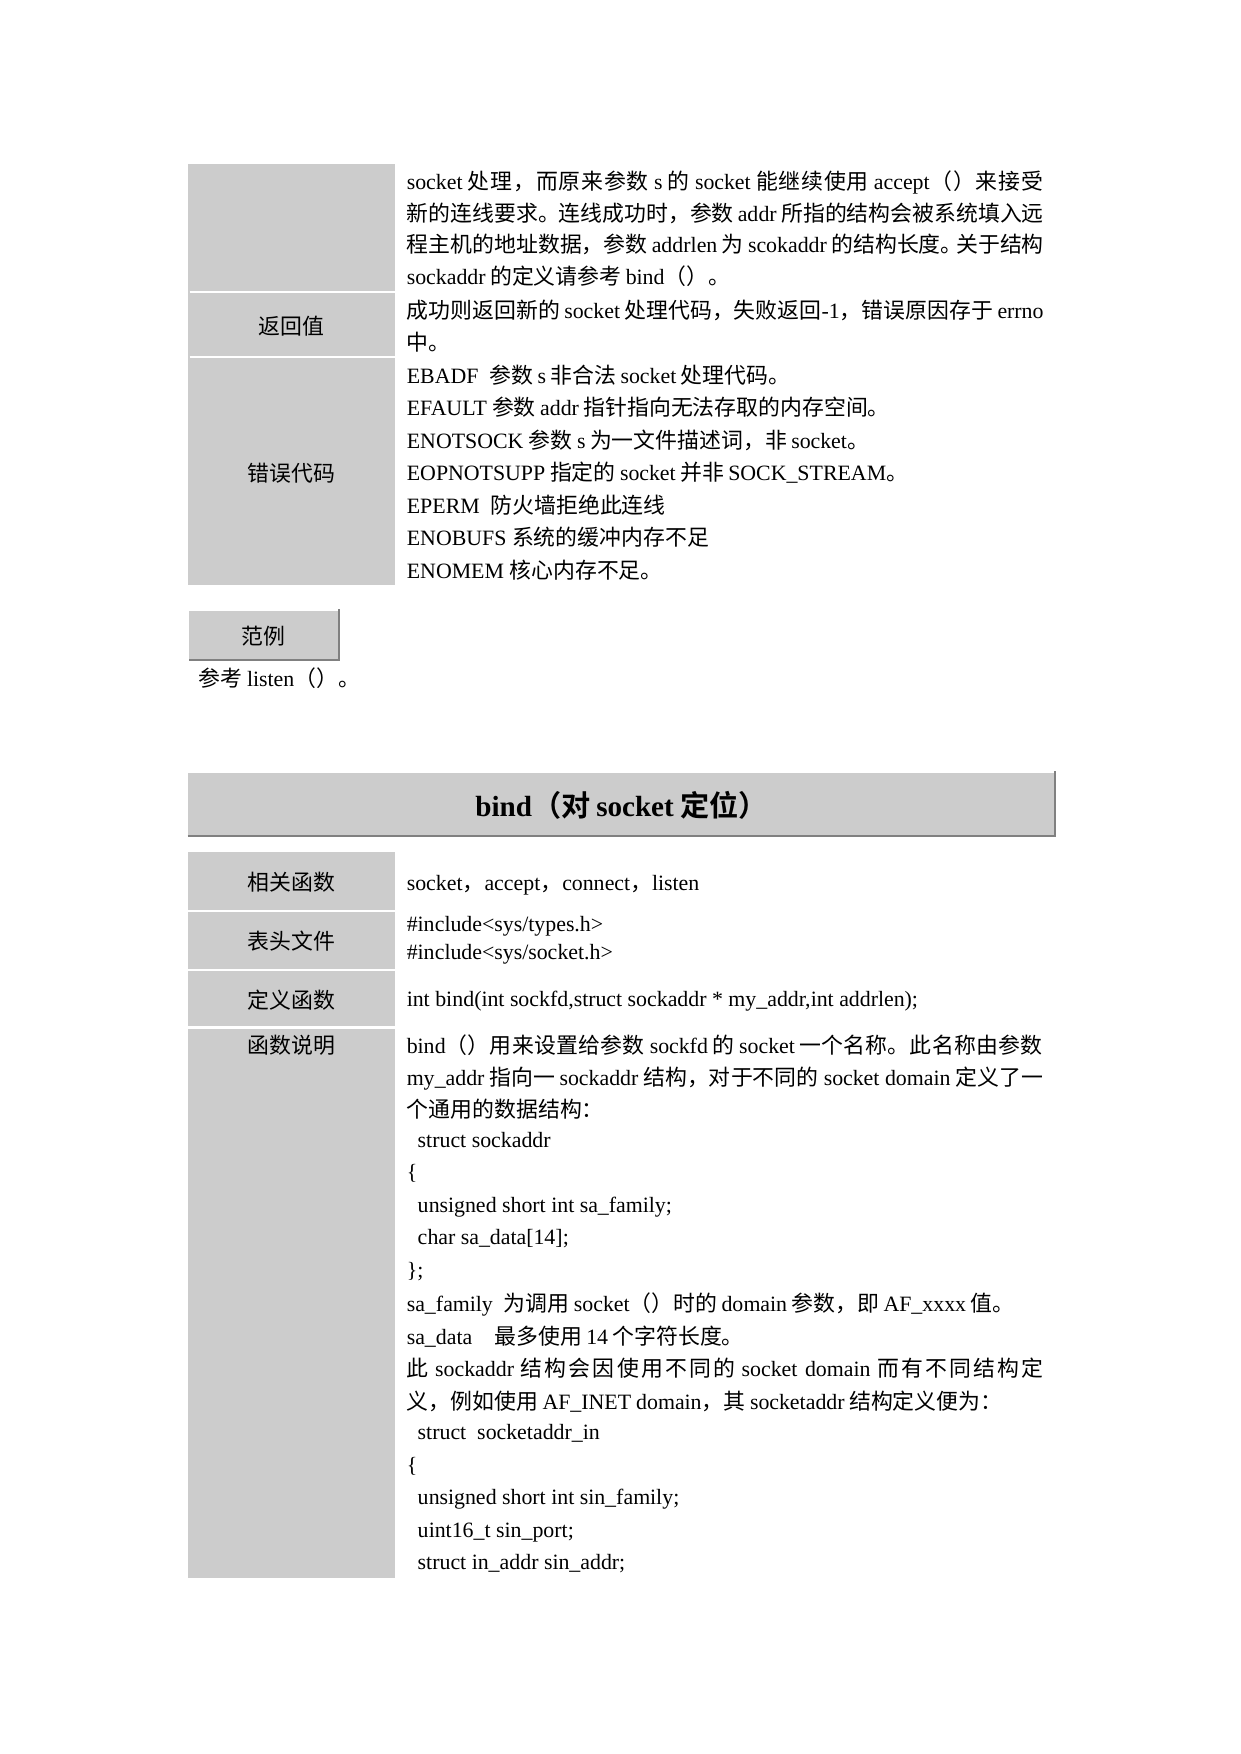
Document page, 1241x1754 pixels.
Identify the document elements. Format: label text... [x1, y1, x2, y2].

table_cell 表头文件 [188, 912, 395, 969]
table_cell 参考listen（）。 [188, 659, 1055, 706]
table_cell 定义函数 [188, 971, 395, 1026]
table_cell 返回值 [188, 291, 395, 356]
table_cell socket处理，而原来参数s的socket能继续使用accept（）来接受新的连线要求。连线成功时，参数addr所指的结构会被系统填入远程主机的地址数据，参数addrlen为scokaddr的结构长度。关于结构sockaddr的定义请参考bind（）。 [395, 162, 1055, 291]
table_cell 错误代码 [188, 356, 395, 585]
table_header bind（对socket定位） [188, 773, 1054, 835]
table_cell socket，accept，connect，listen [395, 852, 1055, 910]
table_cell [188, 837, 1055, 852]
table_cell [340, 609, 1055, 659]
table_cell bind（）用来设置给参数sockfd的socket一个名称。此名称由参数my_addr指向一sockaddr结构，对于不同的socket domain定义了一个通用的数据结构： struct sockaddr { unsigned short int sa_family; char sa_data[14]; }; sa_family 为调用socket（）时的domain参数，即AF_xxxx值。 sa_data 最多使用14个字符长度。 此sockaddr结构会因使用不同的socket domain而有不同结构定义，例如使用AF_INET domain，其socketaddr结构定义便为： struct socketaddr_in { unsigned short int sin_family; uint16_t sin_port; struct in_addr sin_addr; [395, 1026, 1055, 1578]
table_cell int bind(int sockfd,struct sockaddr * my_addr,int addrlen); [395, 969, 1055, 1026]
table_cell 成功则返回新的socket处理代码，失败返回-1，错误原因存于errno中。 [395, 291, 1055, 356]
table_cell [188, 164, 395, 291]
table_cell [188, 585, 1055, 609]
table_cell 相关函数 [188, 852, 395, 910]
table_cell EBADF 参数s非合法socket处理代码。 EFAULT 参数addr指针指向无法存取的内存空间。 ENOTSOCK 参数s为一文件描述词，非socket。 EOPNOTSUPP 指定的socket并非SOCK_STREAM。 EPERM 防火墙拒绝此连线 ENOBUFS 系统的缓冲内存不足 ENOMEM 核心内存不足。 [395, 356, 1055, 585]
table_cell #include<sys/types.h> #include<sys/socket.h> [395, 910, 1055, 969]
table_cell 函数说明 [188, 1029, 395, 1578]
table_cell 范例 [189, 611, 338, 659]
